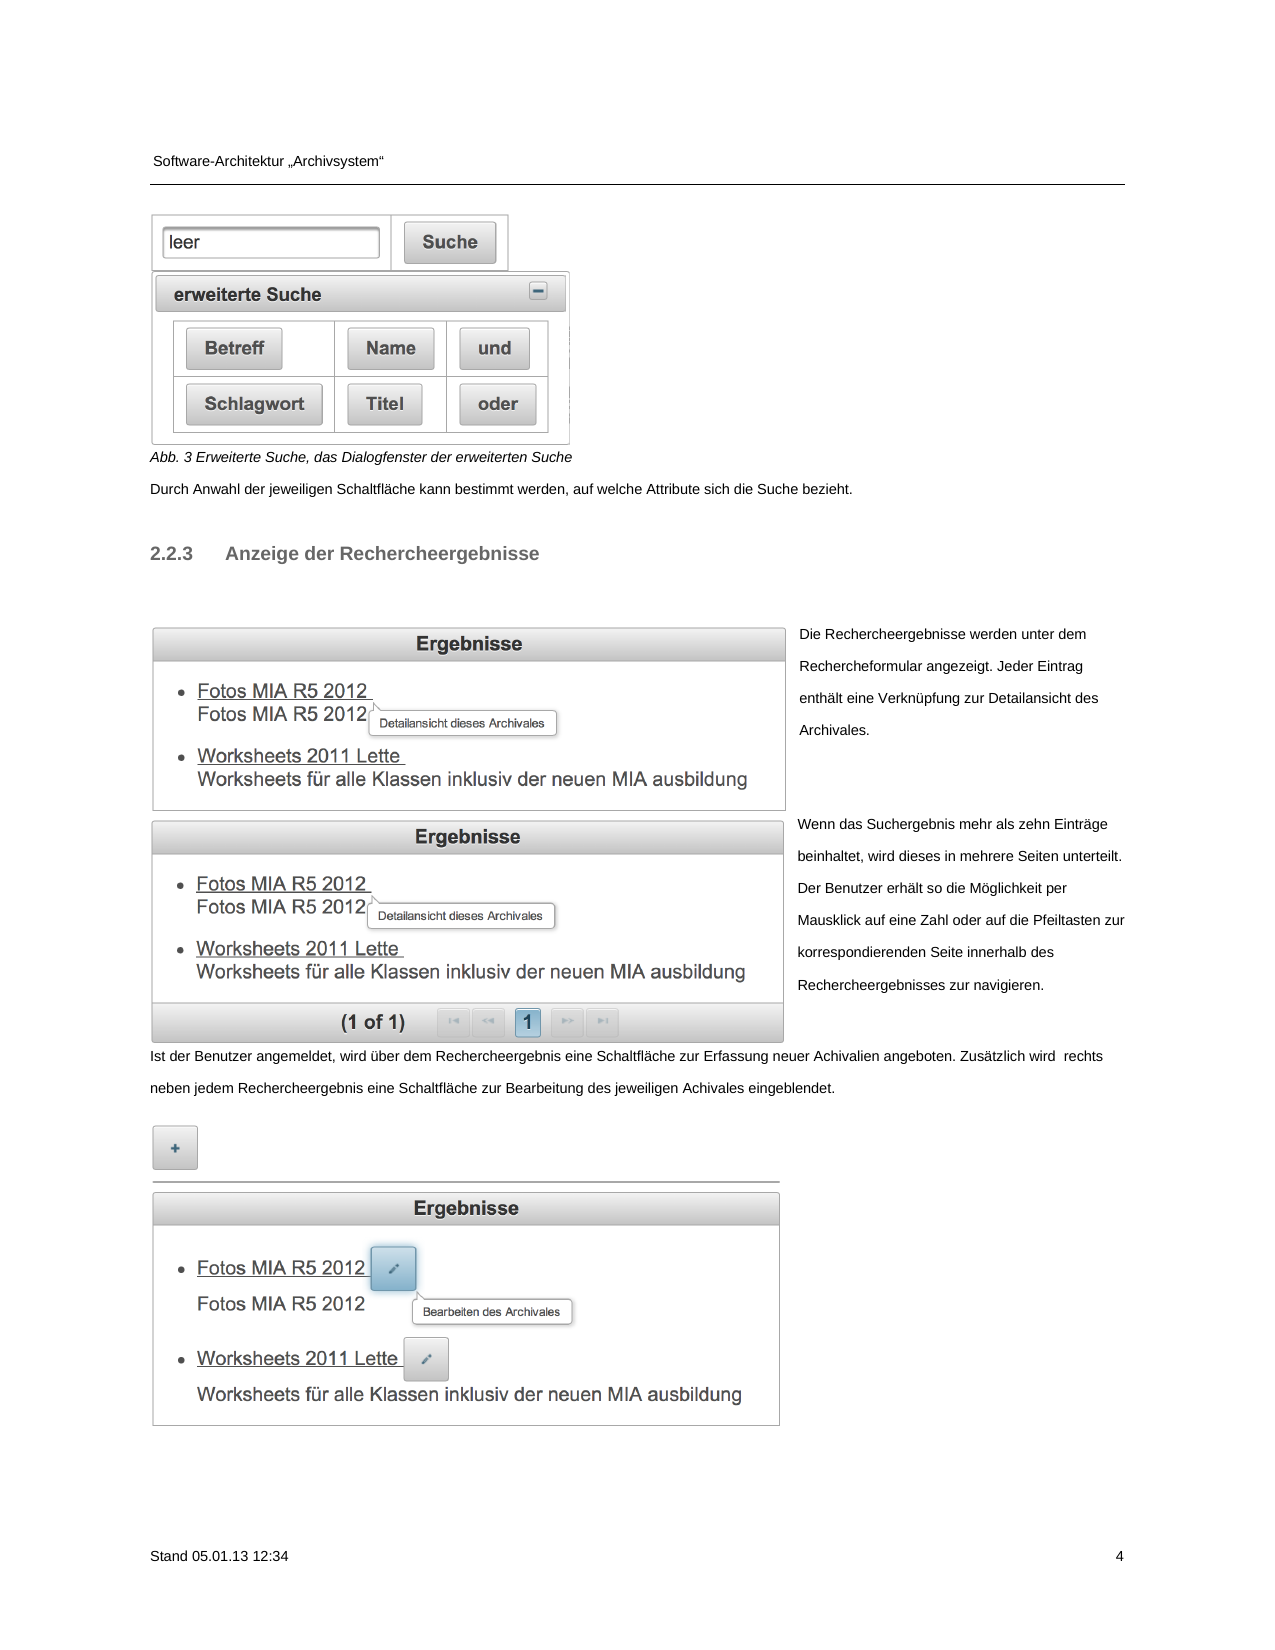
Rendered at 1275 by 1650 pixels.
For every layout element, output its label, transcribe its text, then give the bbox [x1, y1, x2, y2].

picture [150, 819, 786, 1045]
text Ist der Benutzer angemeldet, wird über dem Rechercheergebnis eine Schaltfläche zur Erfassung neuer Achivalien angeboten. Zusätzlich wird rechts neben jedem Rechercheergebnis eine Schaltfläche zur Bearbeitung des jeweiligen Achivales eingeblendet. [150, 1049, 1125, 1109]
text Abb. 3 Erweiterte Suche, das Dialogfenster der erweiterten Suche [150, 446, 1125, 477]
text Wenn das Suchergebnis mehr als zehn Einträge beinhaltet, wird dieses in mehrere Seiten unterteilt. Der Benutzer erhält so die Möglichkeit per Mausklick auf eine Zahl oder auf die Pfeiltasten zur korrespondierenden Seite innerhalb des Rechercheergebnisses zur navigieren. [150, 816, 1125, 1044]
picture [150, 213, 572, 446]
text Die Rechercheergebnisse werden unter dem Rechercheformular angezeigt. Jeder Eintrag enthält eine Verknüpfung zur Detailansicht des Archivales. [788, 626, 1125, 812]
picture [151, 626, 788, 813]
picture [150, 1123, 782, 1428]
subtitle Anzeige der Rechercheergebnisse [150, 543, 1125, 580]
text Durch Anwahl der jeweiligen Schaltfläche kann bestimmt werden, auf welche Attribute sich die Suche bezieht. [150, 482, 1125, 509]
